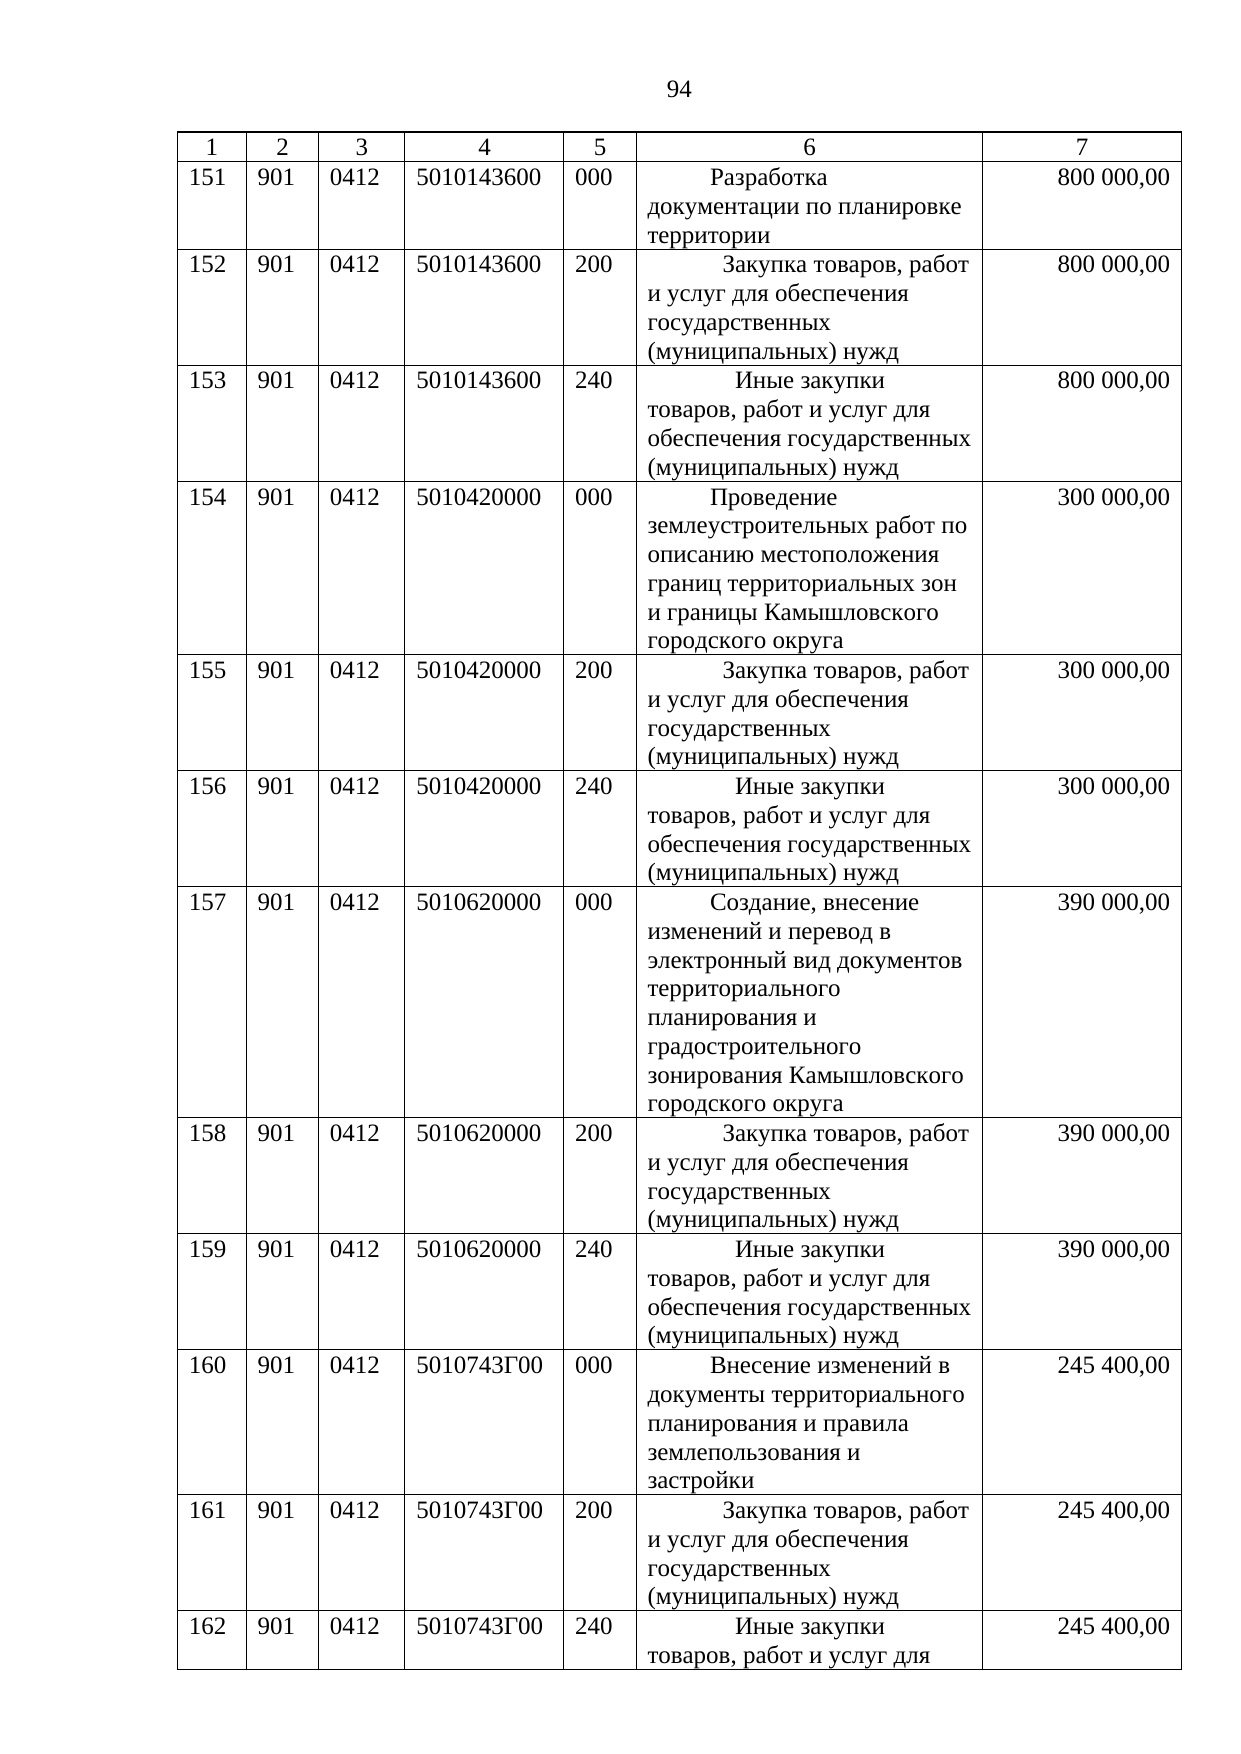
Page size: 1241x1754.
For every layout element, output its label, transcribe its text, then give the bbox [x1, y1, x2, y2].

table_cell 390 000,00 [983, 1234, 1181, 1349]
table_cell 240 [564, 366, 636, 481]
table_cell 0412 [319, 1118, 404, 1233]
table_cell 901 [247, 1118, 318, 1233]
table_cell Иные закупки товаров, работ и услуг для обеспечения государственных (муниципальных) нужд [637, 366, 982, 481]
table_cell 200 [564, 250, 636, 364]
table_cell 5010743Г00 [405, 1495, 563, 1610]
table_header 1 [178, 133, 246, 161]
table_cell 800 000,00 [983, 250, 1181, 364]
table_cell 000 [564, 887, 636, 1117]
table_cell 153 [178, 366, 246, 481]
table_cell 5010420000 [405, 482, 563, 654]
table_cell 901 [247, 482, 318, 654]
table_cell 0412 [319, 366, 404, 481]
table_cell Создание, внесение изменений и перевод в электронный вид документов территориального планирования и градостроительного зонирования Камышловского городского округа [637, 887, 982, 1117]
table_cell 0412 [319, 1495, 404, 1610]
table_cell 901 [247, 1495, 318, 1610]
table_cell 000 [564, 162, 636, 248]
table_cell Иные закупки товаров, работ и услуг для обеспечения государственных (муниципальных) нужд [637, 1234, 982, 1349]
table_cell 5010143600 [405, 162, 563, 248]
table_cell Разработка документации по планировке территории [637, 162, 982, 248]
table_cell 156 [178, 771, 246, 886]
table_cell 5010743Г00 [405, 1611, 563, 1669]
table_cell 0412 [319, 655, 404, 770]
table_cell 5010620000 [405, 1118, 563, 1233]
table_cell Внесение изменений в документы территориального планирования и правила землепользования и застройки [637, 1350, 982, 1494]
table_cell 901 [247, 366, 318, 481]
table_cell 5010420000 [405, 655, 563, 770]
table_cell 158 [178, 1118, 246, 1233]
table_cell 0412 [319, 771, 404, 886]
table_cell 000 [564, 482, 636, 654]
table_cell 5010620000 [405, 1234, 563, 1349]
table_cell 5010143600 [405, 366, 563, 481]
table_cell 0412 [319, 887, 404, 1117]
table_cell Иные закупки товаров, работ и услуг для обеспечения государственных (муниципальных) нужд [637, 771, 982, 886]
table_cell 300 000,00 [983, 482, 1181, 654]
table_cell 901 [247, 250, 318, 364]
table_header 6 [637, 133, 982, 161]
table_cell 0412 [319, 162, 404, 248]
table_cell 157 [178, 887, 246, 1117]
table_cell 901 [247, 162, 318, 248]
table_cell 800 000,00 [983, 162, 1181, 248]
table_cell 390 000,00 [983, 887, 1181, 1117]
table_header 3 [319, 133, 404, 161]
table_cell 151 [178, 162, 246, 248]
table_cell 155 [178, 655, 246, 770]
table_cell 000 [564, 1350, 636, 1494]
table_cell 245 400,00 [983, 1611, 1181, 1669]
table_cell 154 [178, 482, 246, 654]
table_cell 300 000,00 [983, 771, 1181, 886]
table_cell 901 [247, 1234, 318, 1349]
table_cell Закупка товаров, работ и услуг для обеспечения государственных (муниципальных) нужд [637, 1118, 982, 1233]
table_cell 0412 [319, 250, 404, 364]
table_cell 0412 [319, 1611, 404, 1669]
table_cell 0412 [319, 482, 404, 654]
table_cell 0412 [319, 1234, 404, 1349]
table_cell 240 [564, 1234, 636, 1349]
table_cell Проведение землеустроительных работ по описанию местоположения границ территориальных зон и границы Камышловского городского округа [637, 482, 982, 654]
table_cell 152 [178, 250, 246, 364]
table_cell 901 [247, 1611, 318, 1669]
table_cell 200 [564, 655, 636, 770]
table_cell 240 [564, 1611, 636, 1669]
table_cell 200 [564, 1118, 636, 1233]
table_cell 159 [178, 1234, 246, 1349]
table_cell Закупка товаров, работ и услуг для обеспечения государственных (муниципальных) нужд [637, 250, 982, 364]
table_cell Иные закупки товаров, работ и услуг для [637, 1611, 982, 1669]
table_cell 901 [247, 771, 318, 886]
table_header 2 [247, 133, 318, 161]
table_cell 5010743Г00 [405, 1350, 563, 1494]
table_cell Закупка товаров, работ и услуг для обеспечения государственных (муниципальных) нужд [637, 655, 982, 770]
table_cell 5010143600 [405, 250, 563, 364]
table_cell 800 000,00 [983, 366, 1181, 481]
table_cell 300 000,00 [983, 655, 1181, 770]
table_cell 5010620000 [405, 887, 563, 1117]
table_header 5 [564, 133, 636, 161]
table_cell 0412 [319, 1350, 404, 1494]
table_cell 160 [178, 1350, 246, 1494]
table_cell 245 400,00 [983, 1495, 1181, 1610]
table_cell 901 [247, 655, 318, 770]
table_cell Закупка товаров, работ и услуг для обеспечения государственных (муниципальных) нужд [637, 1495, 982, 1610]
table_cell 390 000,00 [983, 1118, 1181, 1233]
table_cell 200 [564, 1495, 636, 1610]
table_cell 5010420000 [405, 771, 563, 886]
table_cell 245 400,00 [983, 1350, 1181, 1494]
table_cell 901 [247, 887, 318, 1117]
table_header 7 [983, 133, 1181, 161]
table_cell 161 [178, 1495, 246, 1610]
table_cell 240 [564, 771, 636, 886]
table_header 4 [405, 133, 563, 161]
table_cell 162 [178, 1611, 246, 1669]
table_cell 901 [247, 1350, 318, 1494]
